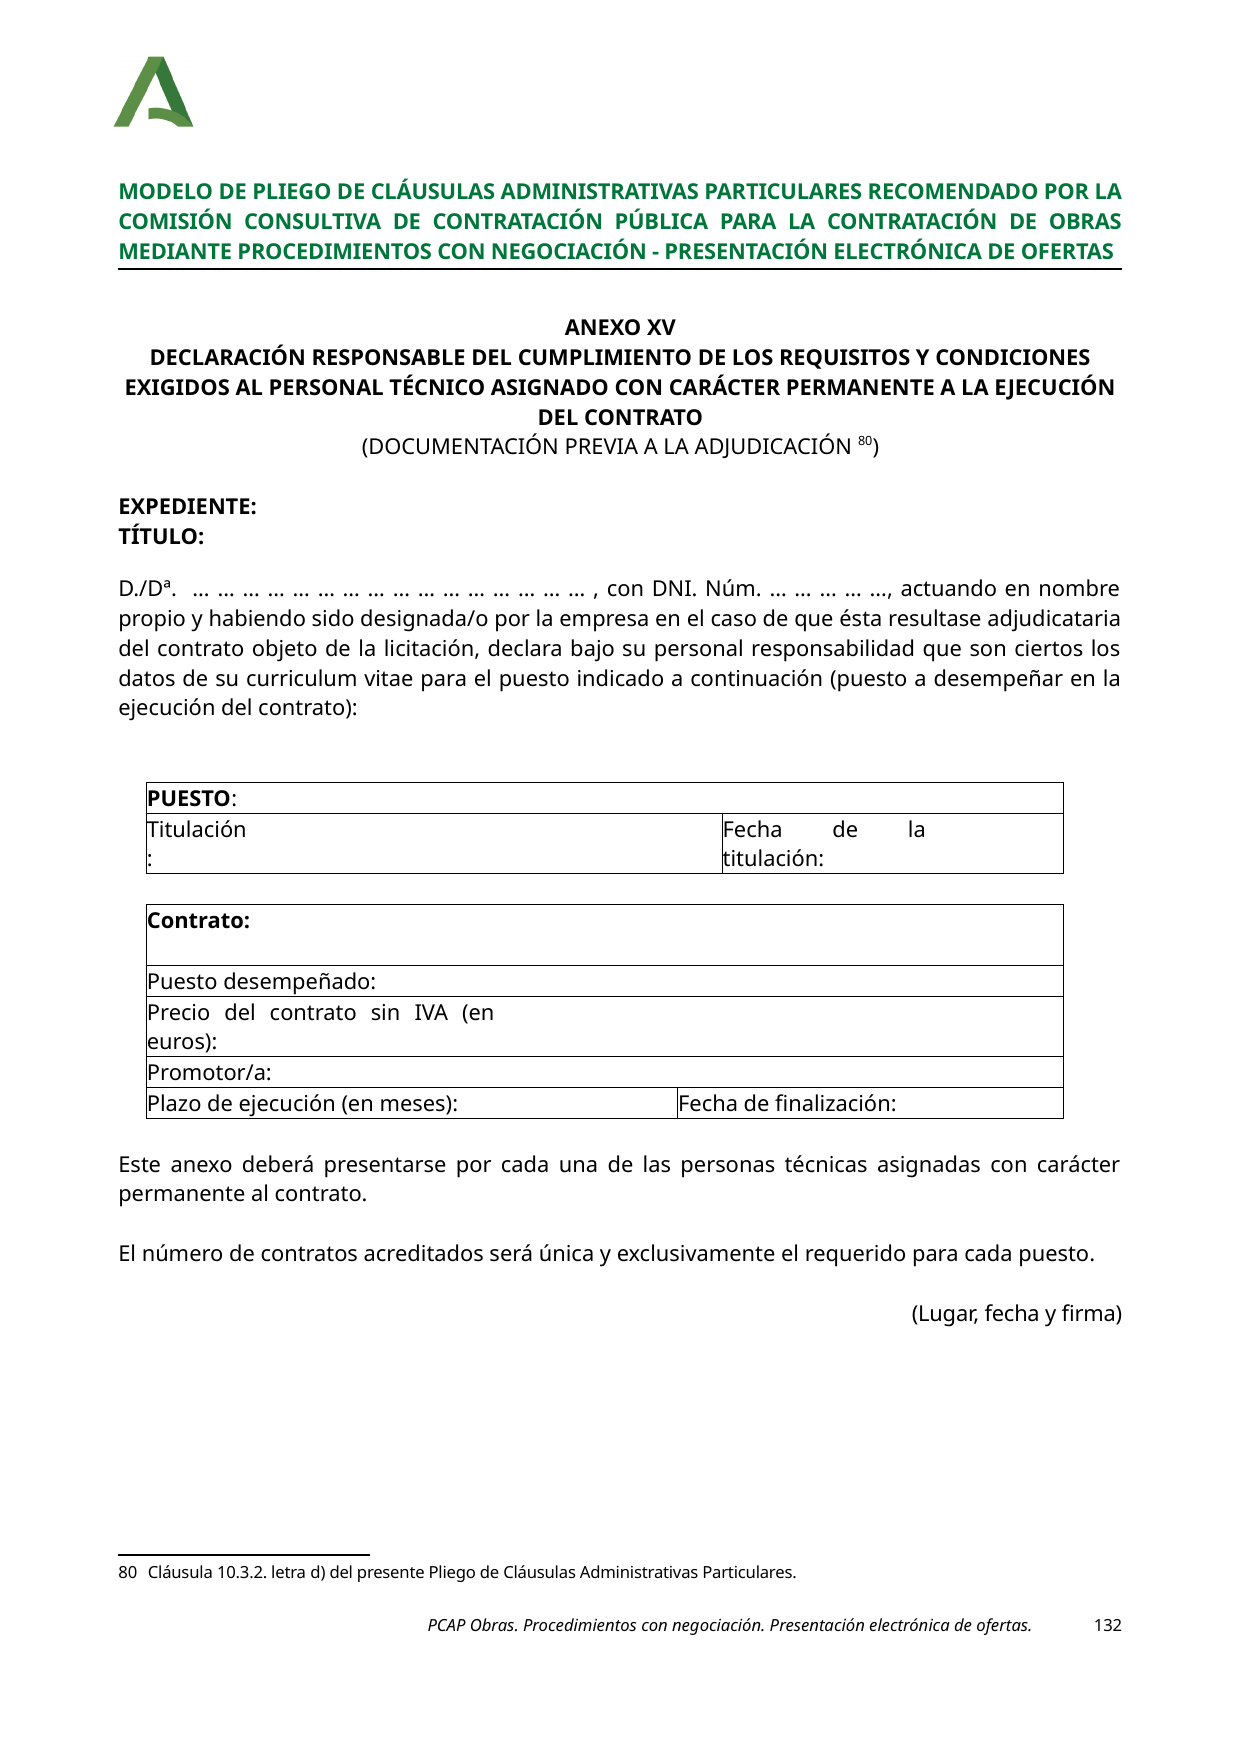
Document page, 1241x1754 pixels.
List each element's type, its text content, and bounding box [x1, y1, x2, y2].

table_cell Titulación: [147, 814, 251, 873]
text TÍTULO: [118, 521, 1122, 551]
table_cell Precio del contrato sin IVA (en euros): [147, 997, 495, 1056]
table_cell Puesto desempeñado: [147, 966, 495, 996]
table_cell [926, 1088, 1063, 1118]
text EXPEDIENTE: [118, 491, 1122, 521]
table_cell [926, 814, 1063, 873]
table_header [251, 783, 1063, 813]
table_cell [251, 814, 722, 873]
table_cell [495, 1088, 677, 1118]
text D./Dª. … … … … … … … … … … … … … … … … , con DNI. Núm. … … … … …, actuando en nombre propio y habiendo sido designada/o por la empresa en el caso de que ésta resultase adjudicataria del contrato objeto de la licitación, declara bajo su personal responsabilidad que son ciertos los datos de su curriculum vitae para el puesto indicado a continuación (puesto a desempeñar en la ejecución del contrato): [118, 573, 1122, 722]
table_cell Plazo de ejecución (en meses): [147, 1088, 495, 1118]
table_cell [495, 997, 1063, 1056]
table_header PUESTO: [147, 783, 251, 813]
text Este anexo deberá presentarse por cada una de las personas técnicas asignadas con carácter permanente al contrato. [118, 1149, 1122, 1208]
table_cell [495, 905, 1063, 965]
table_cell Fecha de la titulación: [723, 814, 926, 873]
table_cell [147, 874, 1064, 904]
table_cell Contrato: [147, 905, 495, 965]
text (DOCUMENTACIÓN PREVIA A LA ADJUDICACIÓN ) [118, 431, 1122, 461]
table_cell [495, 966, 1063, 996]
table_cell Promotor/a: [147, 1057, 495, 1087]
text Cláusula 10.3.2. letra d) del presente Pliego de Cláusulas Administrativas Particulares. [118, 1561, 1122, 1584]
text El número de contratos acreditados será única y exclusivamente el requerido para cada puesto. [118, 1238, 1122, 1268]
table_cell Fecha de finalización: [678, 1088, 926, 1118]
text MODELO DE PLIEGO DE CLÁUSULAS ADMINISTRATIVAS PARTICULARES RECOMENDADO POR LA COMISIÓN CONSULTIVA DE CONTRATACIÓN PÚBLICA PARA LA CONTRATACIÓN DE OBRAS MEDIANTE PROCEDIMIENTOS CON NEGOCIACIÓN - PRESENTACIÓN ELECTRÓNICA DE OFERTAS [118, 176, 1122, 268]
picture [109, 52, 198, 131]
text (Lugar, fecha y firma) [118, 1298, 1122, 1329]
text ANEXO XV [118, 312, 1122, 342]
table_cell [495, 1057, 1063, 1087]
text DECLARACIÓN RESPONSABLE DEL CUMPLIMIENTO DE LOS REQUISITOS Y CONDICIONES EXIGIDOS AL PERSONAL TÉCNICO ASIGNADO CON CARÁCTER PERMANENTE A LA EJECUCIÓN DEL CONTRATO [118, 342, 1122, 431]
